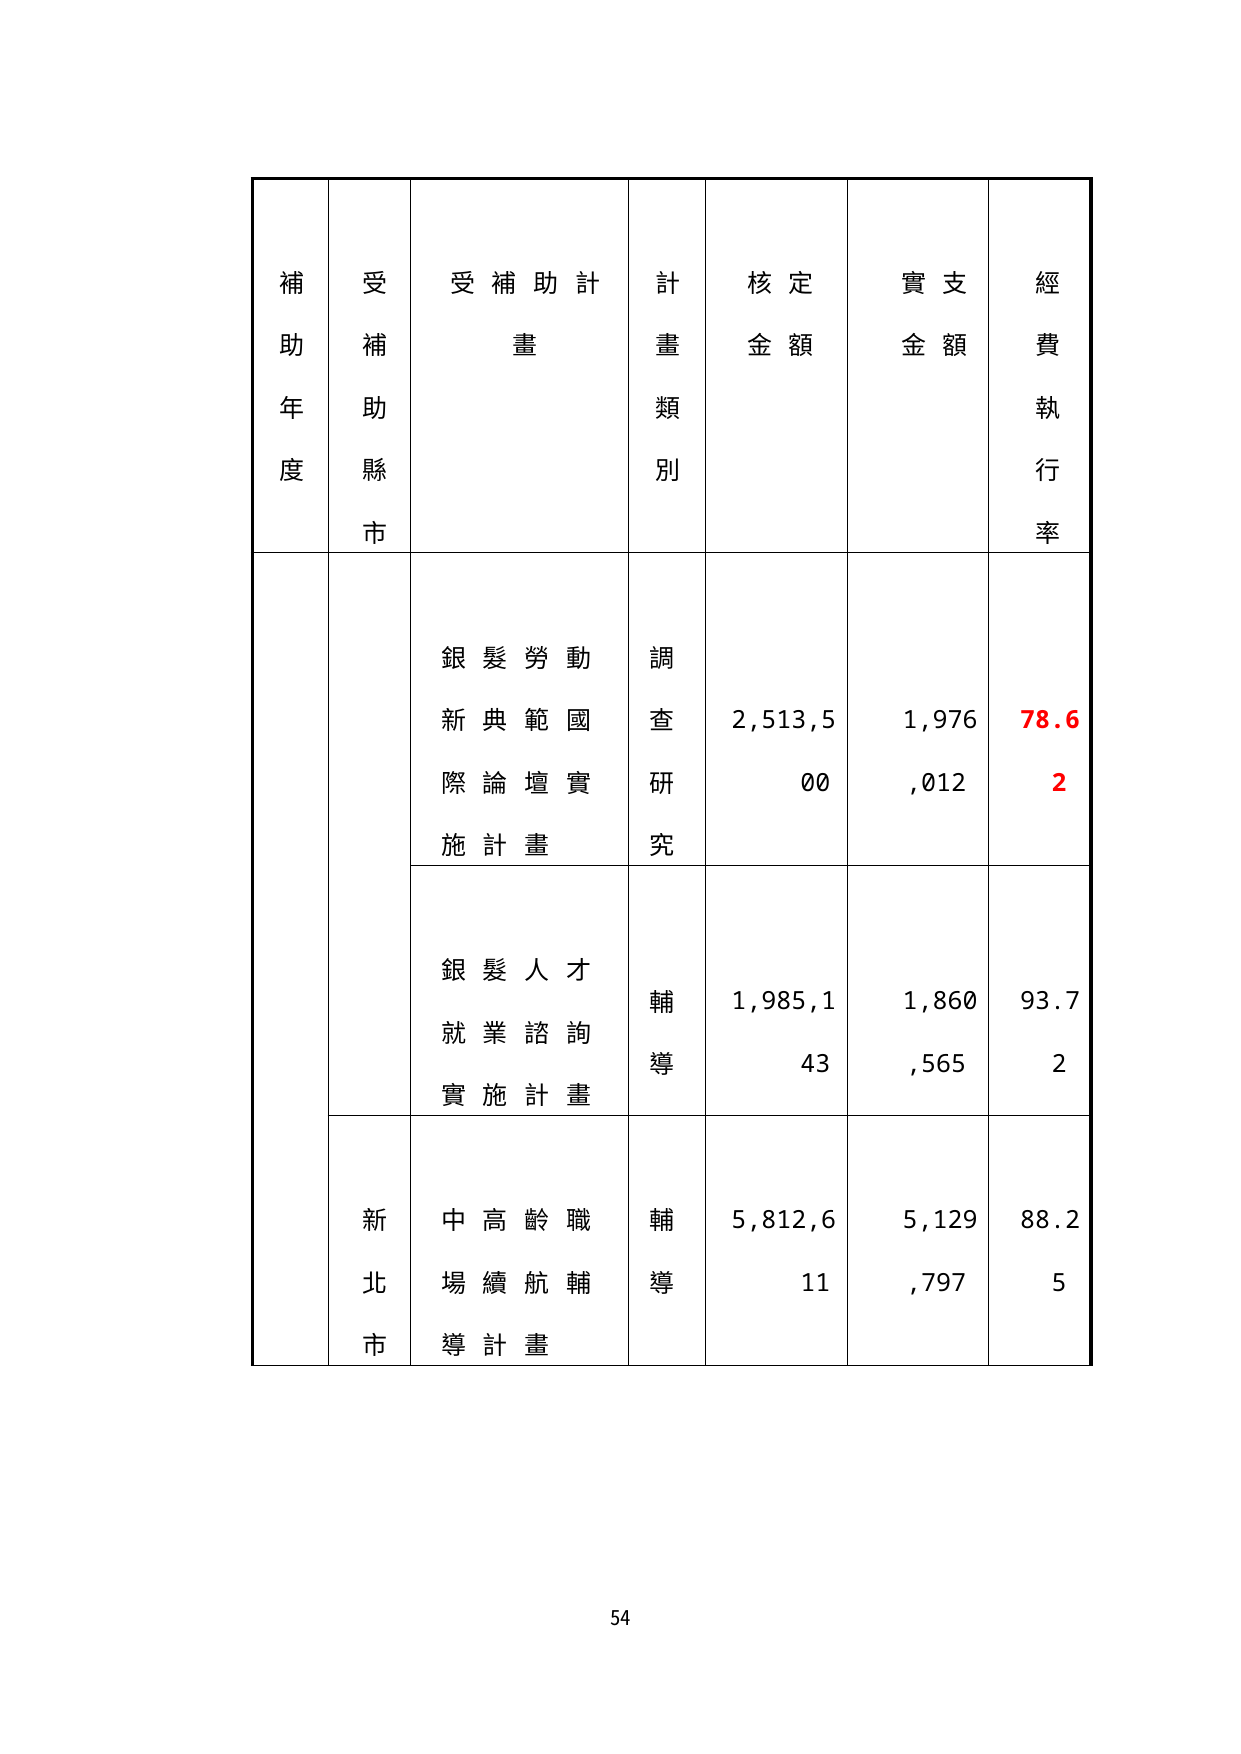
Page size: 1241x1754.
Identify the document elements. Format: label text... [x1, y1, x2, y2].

table_header 經費 執行率 [989, 180, 1089, 552]
table_header 核定 金額 [706, 180, 847, 552]
table_cell [329, 553, 410, 1115]
table_header 受補助 縣市 [329, 180, 410, 552]
table_cell 5,129,797 [848, 1116, 988, 1365]
table_cell 銀髮勞動新典範國際論壇實施計畫 [411, 553, 628, 865]
table_cell 銀髮人才就業諮詢實施計畫 [411, 866, 628, 1115]
table_cell 78.62 [989, 553, 1089, 865]
table_cell 新北市 [329, 1116, 410, 1365]
table_header 計畫 類別 [629, 180, 705, 552]
table_cell 5,812,611 [706, 1116, 847, 1365]
table_cell 1,976,012 [848, 553, 988, 865]
table_cell 2,513,500 [706, 553, 847, 865]
table_cell 93.72 [989, 866, 1089, 1115]
table_header 補助年度 [254, 180, 328, 552]
table_cell 88.25 [989, 1116, 1089, 1365]
table_cell 中高齡職場續航輔導計畫 [411, 1116, 628, 1365]
table_header 實支 金額 [848, 180, 988, 552]
table_header 受補助計畫 [411, 180, 628, 552]
table_cell 1,860,565 [848, 866, 988, 1115]
table_cell 輔導 [629, 1116, 705, 1365]
table_cell 調查研究 [629, 553, 705, 865]
table_cell [254, 553, 328, 1365]
table_cell 1,985,143 [706, 866, 847, 1115]
table_cell 輔導 [629, 866, 705, 1115]
